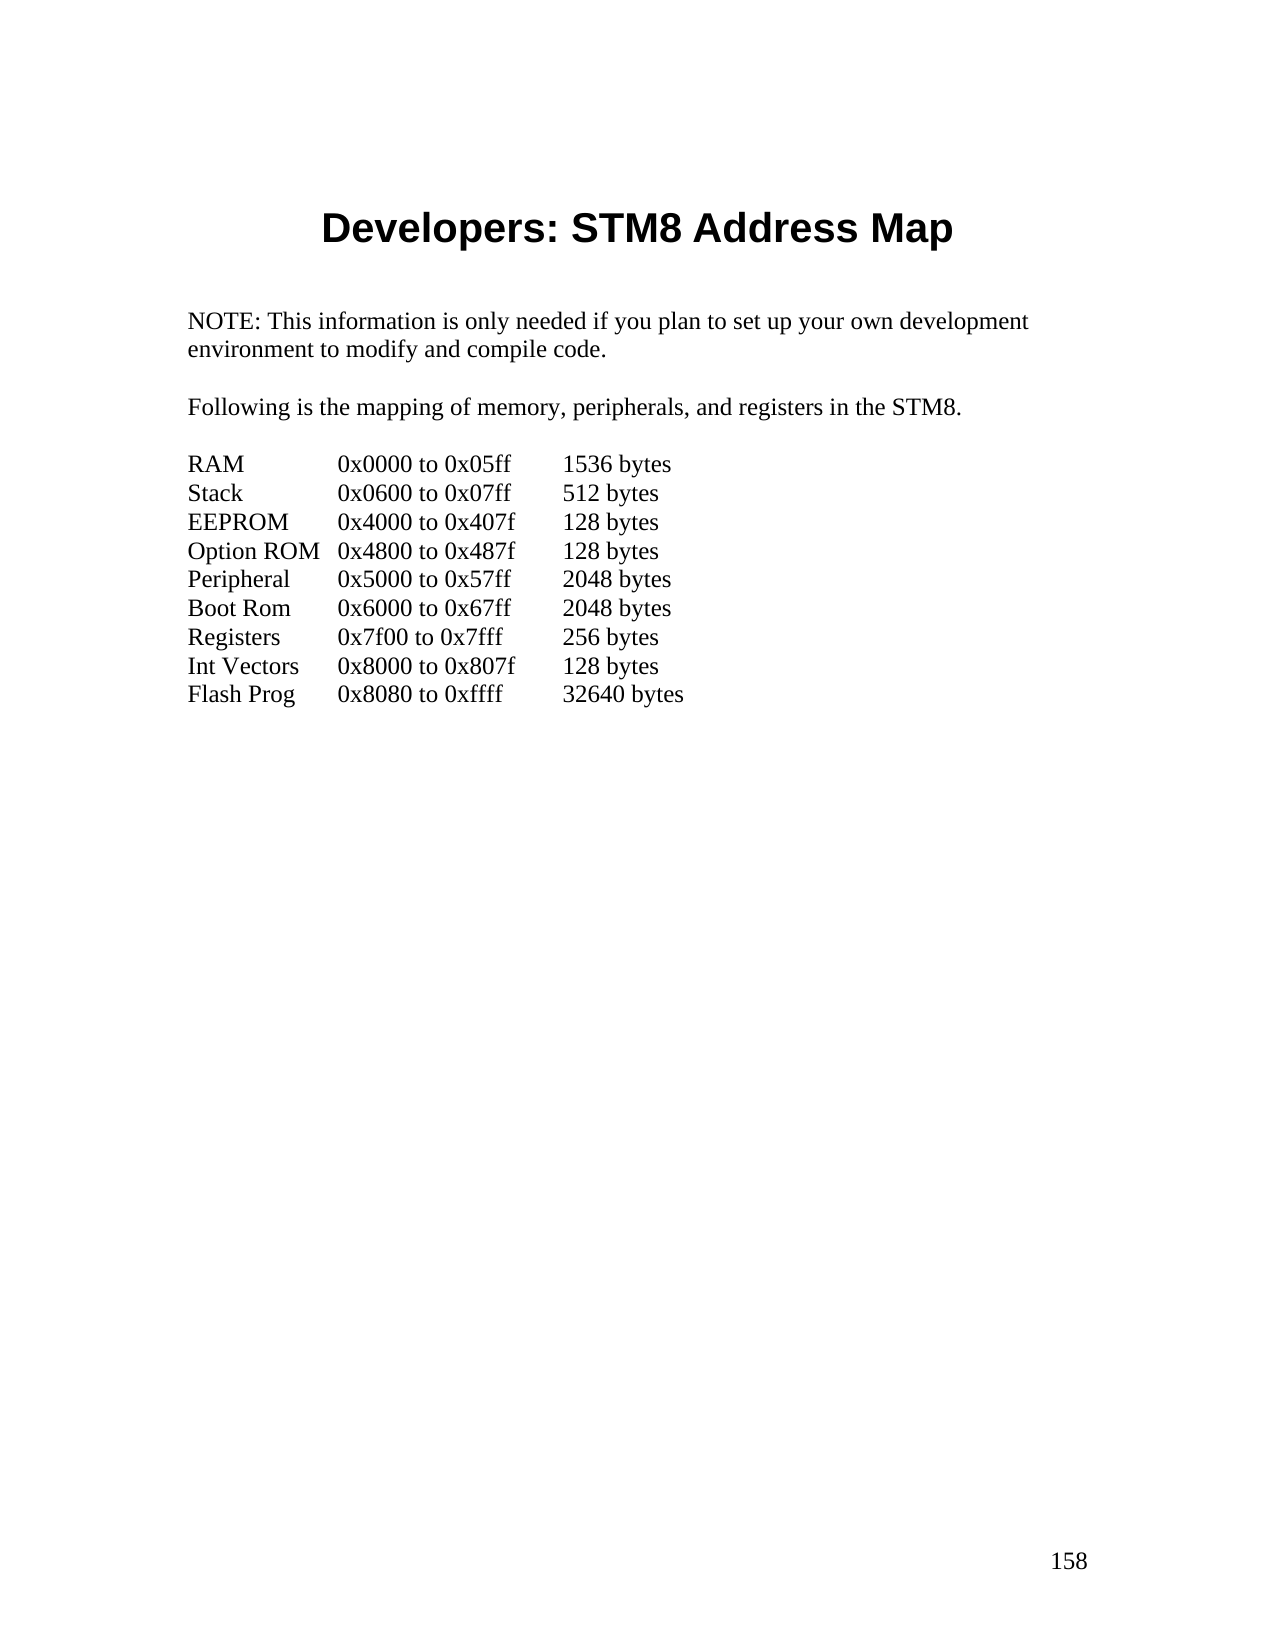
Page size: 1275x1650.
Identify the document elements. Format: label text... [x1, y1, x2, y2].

text Following is the mapping of memory, peripherals, and registers in the STM8. [187, 392, 1087, 421]
text Option ROM 0x4800 to 0x487f 128 bytes [187, 536, 1087, 564]
text Int Vectors 0x8000 to 0x807f 128 bytes [187, 651, 1087, 679]
text Stack 0x0600 to 0x07ff 512 bytes [187, 478, 1087, 507]
text EEPROM 0x4000 to 0x407f 128 bytes [187, 507, 1087, 536]
subtitle Developers: STM8 Address Map [187, 204, 1087, 252]
text NOTE: This information is only needed if you plan to set up your own development environment to modify and compile code. [187, 306, 1087, 363]
text Peripheral 0x5000 to 0x57ff 2048 bytes [187, 564, 1087, 593]
text RAM 0x0000 to 0x05ff 1536 bytes [187, 449, 1087, 478]
text Boot Rom 0x6000 to 0x67ff 2048 bytes [187, 593, 1087, 622]
text Flash Prog 0x8080 to 0xffff 32640 bytes [187, 679, 1087, 708]
text Registers 0x7f00 to 0x7fff 256 bytes [187, 622, 1087, 651]
